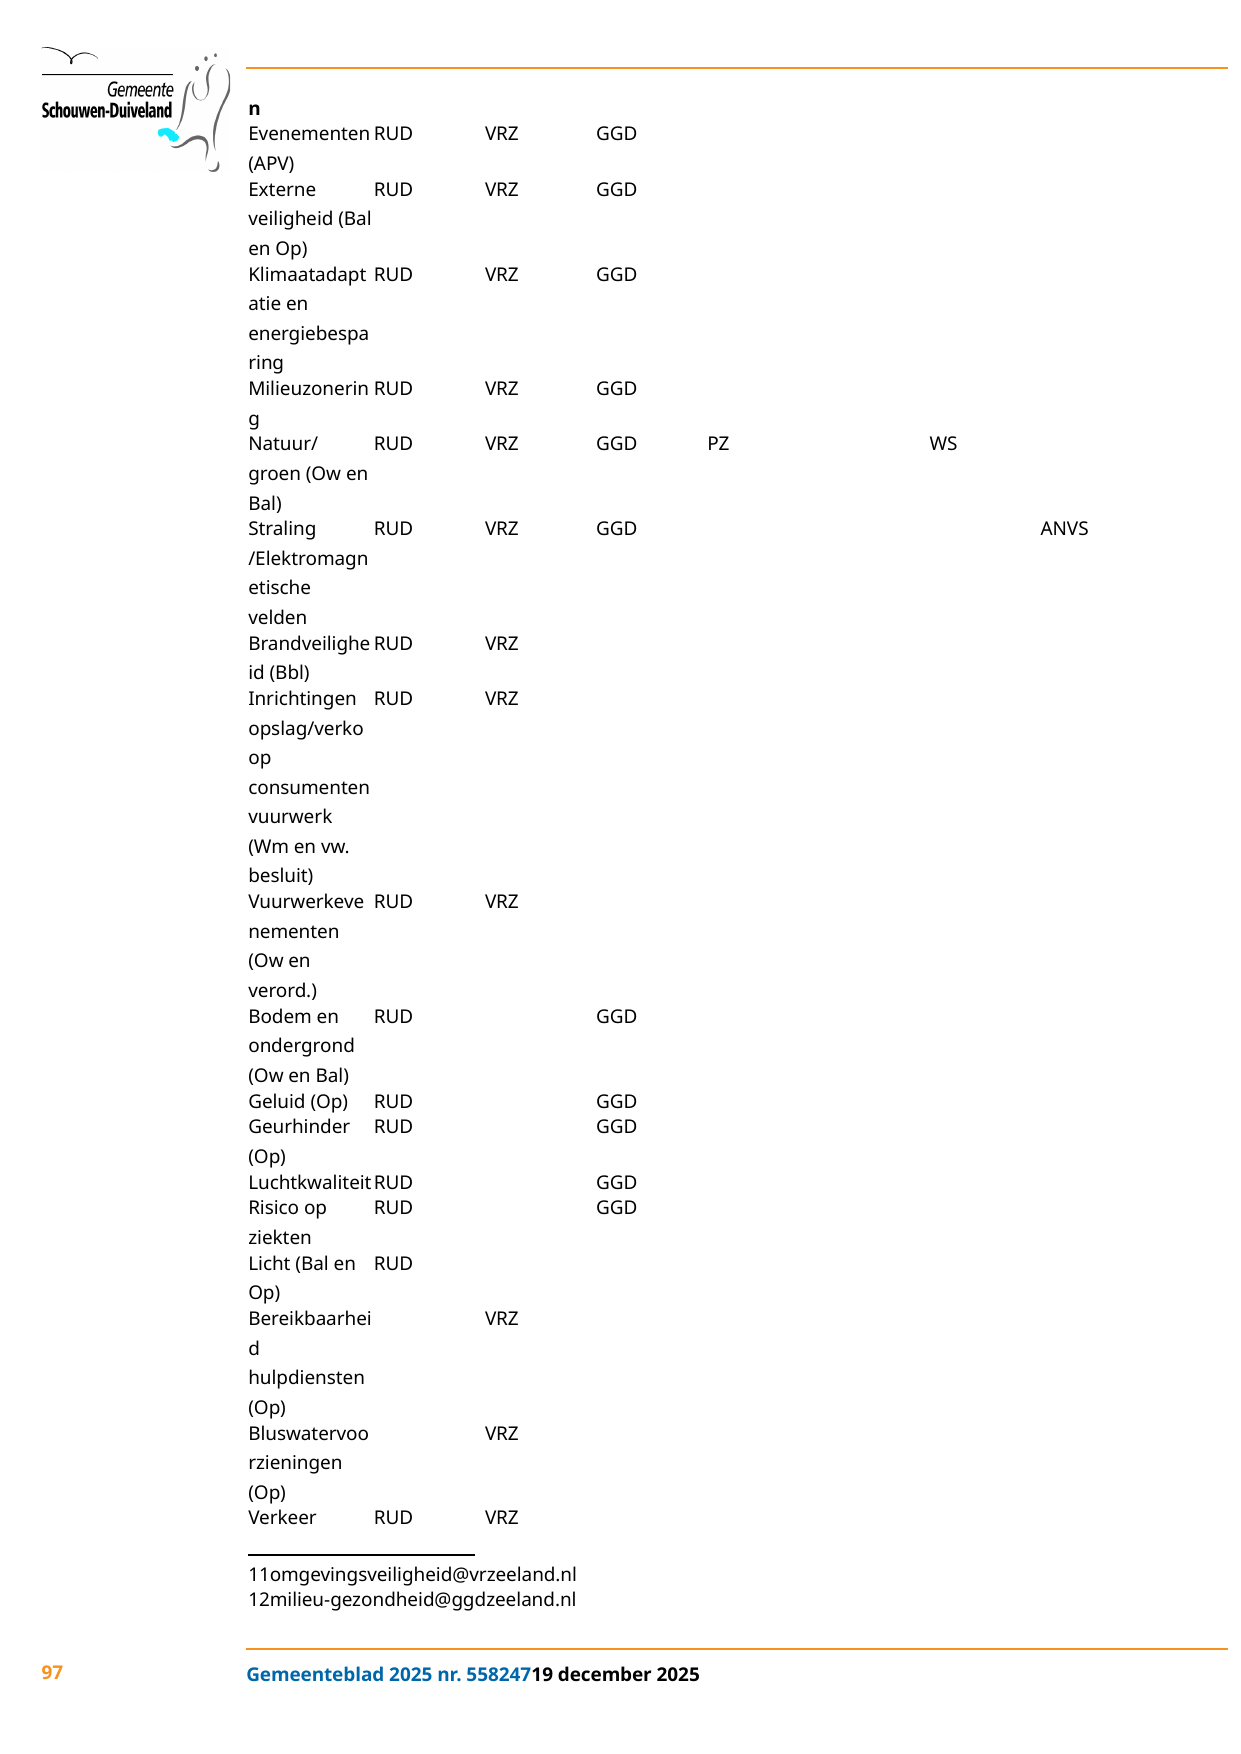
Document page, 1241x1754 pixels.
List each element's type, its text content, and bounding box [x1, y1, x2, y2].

table_cell [596, 1250, 707, 1305]
table_cell [707, 1088, 818, 1113]
table_cell [929, 1305, 1040, 1420]
table_cell [1040, 176, 1152, 261]
table_cell Geurhinder (Op) [248, 1114, 374, 1169]
table_cell Bodem en ondergrond (Ow en Bal) [248, 1003, 374, 1088]
table_cell [818, 1305, 929, 1420]
table_cell PZ [707, 431, 818, 515]
table_cell GGD [596, 1169, 707, 1194]
table_cell GGD [596, 1114, 707, 1169]
table_cell [1040, 261, 1152, 375]
table_cell [1040, 375, 1152, 431]
table_cell [929, 1169, 1040, 1194]
table_cell [707, 1114, 818, 1169]
table_cell [818, 1505, 929, 1530]
table_cell [1040, 685, 1152, 888]
table_cell WS [929, 431, 1040, 515]
table_cell VRZ [485, 685, 596, 888]
table_cell VRZ [485, 515, 596, 630]
table_cell [1040, 431, 1152, 515]
table_cell RUD [374, 375, 485, 431]
table_cell [818, 515, 929, 630]
table_cell Vuurwerkevenementen (Ow en verord.) [248, 889, 374, 1003]
table_cell Licht (Bal en Op) [248, 1250, 374, 1305]
table_cell [818, 375, 929, 431]
table_cell VRZ [485, 630, 596, 685]
table_cell ANVS [1040, 515, 1152, 630]
table_cell [929, 375, 1040, 431]
table_cell RUD [374, 1114, 485, 1169]
table_cell VRZ [485, 121, 596, 176]
table_cell VRZ [485, 261, 596, 375]
table_cell [707, 375, 818, 431]
table_cell [707, 889, 818, 1003]
table_cell [707, 1195, 818, 1250]
table_cell [1040, 889, 1152, 1003]
table_cell [929, 1250, 1040, 1305]
table_header [929, 95, 1040, 121]
table_header [818, 95, 929, 121]
table_cell [818, 889, 929, 1003]
table_cell GGD [596, 261, 707, 375]
table_cell VRZ [485, 1505, 596, 1530]
table_cell [1040, 1195, 1152, 1250]
table_cell [818, 1114, 929, 1169]
table_cell VRZ [485, 375, 596, 431]
table_cell [1040, 121, 1152, 176]
table_cell [374, 1305, 485, 1420]
table_cell Externe veiligheid (Bal en Op) [248, 176, 374, 261]
table_cell [929, 261, 1040, 375]
table_header n [248, 95, 374, 121]
table_cell [929, 1420, 1040, 1504]
table_cell VRZ [485, 176, 596, 261]
table_header [596, 95, 707, 121]
table_cell [929, 889, 1040, 1003]
table_cell [1040, 1505, 1152, 1530]
table_cell Risico op ziekten [248, 1195, 374, 1250]
table_cell [596, 1420, 707, 1504]
table_cell [1040, 1305, 1152, 1420]
table_cell [818, 1195, 929, 1250]
table_cell [485, 1250, 596, 1305]
table_cell [929, 1505, 1040, 1530]
table_cell Bluswatervoorzieningen (Op) [248, 1420, 374, 1504]
table_cell [818, 630, 929, 685]
table_cell [818, 261, 929, 375]
table_cell [1040, 1088, 1152, 1113]
table_cell [818, 121, 929, 176]
table_cell [818, 431, 929, 515]
table_cell [596, 1505, 707, 1530]
table_cell [929, 176, 1040, 261]
table_cell [929, 515, 1040, 630]
table_cell [485, 1003, 596, 1088]
table_cell VRZ [485, 889, 596, 1003]
table_cell RUD [374, 261, 485, 375]
table_cell [596, 685, 707, 888]
table_cell VRZ [485, 1420, 596, 1504]
table_cell [707, 261, 818, 375]
table_cell [929, 630, 1040, 685]
table_cell [929, 1003, 1040, 1088]
picture [41, 47, 231, 172]
table_cell [485, 1114, 596, 1169]
table_cell [707, 1505, 818, 1530]
table_cell [1040, 1114, 1152, 1169]
table_cell RUD [374, 1169, 485, 1194]
table_cell [818, 1088, 929, 1113]
table_cell VRZ [485, 1305, 596, 1420]
table_cell RUD [374, 1505, 485, 1530]
table_cell VRZ [485, 431, 596, 515]
table_cell [707, 176, 818, 261]
table_cell GGD [596, 1088, 707, 1113]
table_cell RUD [374, 1195, 485, 1250]
table_cell [1040, 1420, 1152, 1504]
table_cell [485, 1088, 596, 1113]
table_cell Brandveiligheid (Bbl) [248, 630, 374, 685]
table_cell [818, 1420, 929, 1504]
table_cell Milieuzonering [248, 375, 374, 431]
table_cell GGD [596, 515, 707, 630]
table_cell [596, 630, 707, 685]
table_cell RUD [374, 431, 485, 515]
table_cell [818, 1003, 929, 1088]
table_cell GGD [596, 1003, 707, 1088]
table_cell Klimaatadaptatie en energiebesparing [248, 261, 374, 375]
table_cell Bereikbaarheid hulpdiensten (Op) [248, 1305, 374, 1420]
table_cell [929, 1114, 1040, 1169]
table_cell [707, 630, 818, 685]
table_cell Geluid (Op) [248, 1088, 374, 1113]
table_cell [929, 1195, 1040, 1250]
table_cell [929, 685, 1040, 888]
table_cell RUD [374, 685, 485, 888]
table_cell [818, 1169, 929, 1194]
table_cell RUD [374, 1088, 485, 1113]
table_cell [1040, 630, 1152, 685]
table_cell [596, 889, 707, 1003]
table_cell [485, 1169, 596, 1194]
table_cell [818, 1250, 929, 1305]
table_cell GGD [596, 176, 707, 261]
table_cell [707, 515, 818, 630]
table_cell Evenementen (APV) [248, 121, 374, 176]
table_cell RUD [374, 630, 485, 685]
table_cell [707, 1003, 818, 1088]
table_cell Luchtkwaliteit [248, 1169, 374, 1194]
table_cell Inrichtingen opslag/verkoop consumentenvuurwerk (Wm en vw. besluit) [248, 685, 374, 888]
table_cell RUD [374, 889, 485, 1003]
table_cell [707, 121, 818, 176]
table_cell GGD [596, 1195, 707, 1250]
table_cell [707, 1420, 818, 1504]
table_cell [707, 1169, 818, 1194]
table_cell [707, 1250, 818, 1305]
table_cell GGD [596, 121, 707, 176]
table_cell RUD [374, 121, 485, 176]
table_cell RUD [374, 176, 485, 261]
table_cell RUD [374, 515, 485, 630]
table_cell [485, 1195, 596, 1250]
table_header [374, 95, 485, 121]
table_cell Natuur/ groen (Ow en Bal) [248, 431, 374, 515]
table_cell [929, 1088, 1040, 1113]
table_header [1040, 95, 1152, 121]
table_cell GGD [596, 375, 707, 431]
table_cell RUD [374, 1003, 485, 1088]
table_cell [1040, 1003, 1152, 1088]
table_cell [596, 1305, 707, 1420]
table_cell Verkeer [248, 1505, 374, 1530]
table_cell [818, 685, 929, 888]
table_cell [707, 1305, 818, 1420]
table_cell GGD [596, 431, 707, 515]
table_cell [1040, 1169, 1152, 1194]
table_cell Straling /Elektromagnetische velden [248, 515, 374, 630]
table_cell RUD [374, 1250, 485, 1305]
table_header [485, 95, 596, 121]
table_cell [707, 685, 818, 888]
table_cell [1040, 1250, 1152, 1305]
table_header [707, 95, 818, 121]
table_cell [818, 176, 929, 261]
table_cell [929, 121, 1040, 176]
table_cell [374, 1420, 485, 1504]
